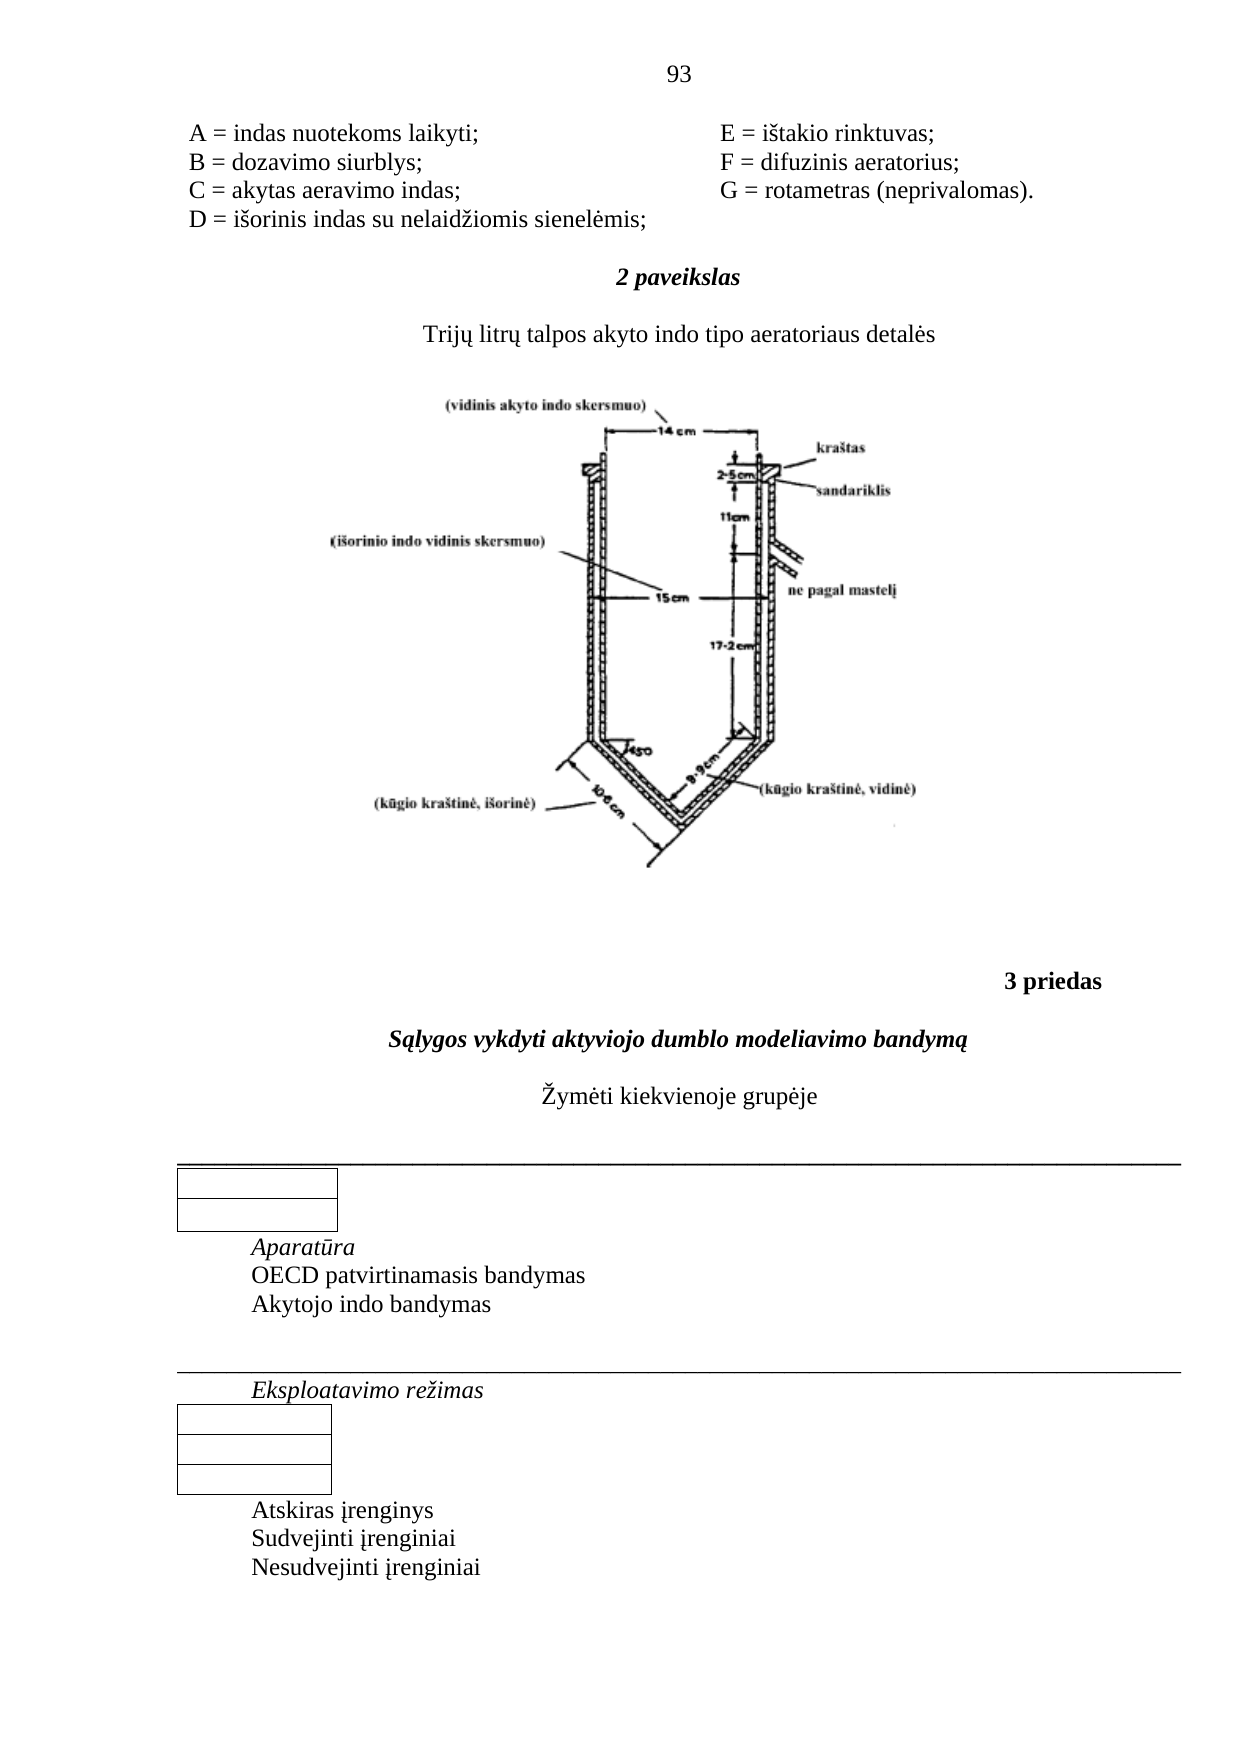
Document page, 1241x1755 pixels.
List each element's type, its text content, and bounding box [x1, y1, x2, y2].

table_cell [709, 204, 1204, 233]
table_cell D = išorinis indas su nelaidžiomis sienelėmis; [177, 204, 709, 233]
table_cell [178, 1199, 337, 1231]
text Žymėti kiekvienoje grupėje [177, 1081, 1181, 1110]
text Atskiras įrenginys [177, 1495, 1181, 1523]
text Aparatūra [177, 1232, 1181, 1261]
table_cell B = dozavimo siurblys; [177, 147, 709, 176]
text 2 paveikslas [177, 262, 1181, 291]
table_cell [178, 1435, 331, 1464]
text Eksploatavimo režimas [177, 1376, 1181, 1404]
table_header A = indas nuotekoms laikyti; [177, 118, 709, 147]
table_header E = ištakio rinktuvas; [709, 118, 1204, 147]
table_cell F = difuzinis aeratorius; [709, 147, 1204, 176]
table_cell C = akytas aeravimo indas; [177, 176, 709, 204]
text Trijų litrų talpos akyto indo tipo aeratoriaus detalės [177, 319, 1181, 348]
text Akytojo indo bandymas [177, 1289, 1181, 1318]
table_header [178, 1405, 331, 1434]
text 3 priedas [177, 966, 1181, 995]
table_cell G = rotametras (neprivalomas). [709, 176, 1204, 204]
table_header [178, 1169, 337, 1198]
table_cell [178, 1465, 331, 1494]
text Sudvejinti įrenginiai [177, 1523, 1181, 1552]
text OECD patvirtinamasis bandymas [177, 1261, 1181, 1289]
text Sąlygos vykdyti aktyviojo dumblo modeliavimo bandymą [177, 1024, 1181, 1052]
text Nesudvejinti įrenginiai [177, 1552, 1181, 1581]
